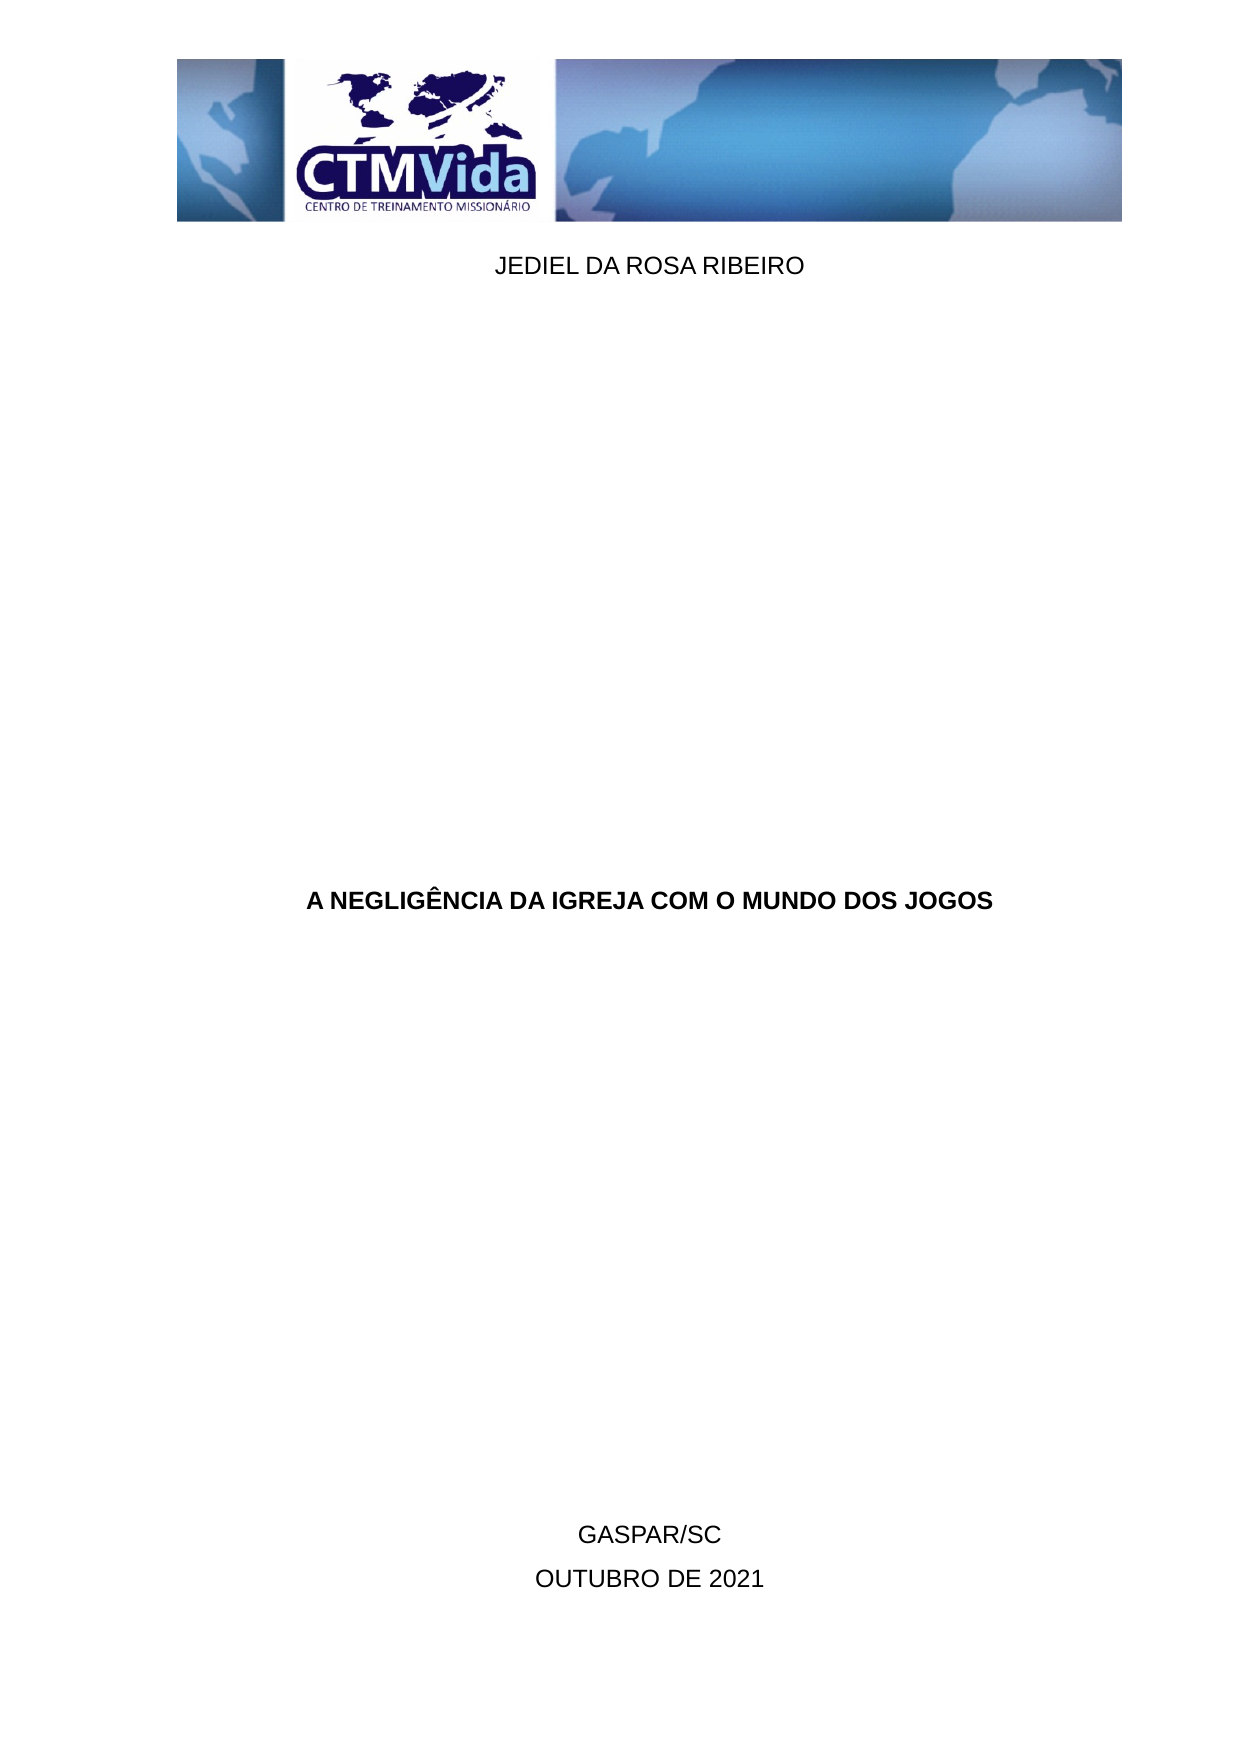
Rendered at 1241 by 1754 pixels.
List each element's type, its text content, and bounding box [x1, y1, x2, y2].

text A NEGLIGÊNCIA DA IGREJA COM O MUNDO DOS JOGOS [177, 886, 1122, 914]
picture [177, 59, 1122, 222]
text GASPAR/SC OUTUBRO DE 2021 [177, 1521, 1122, 1592]
text JEDIEL DA ROSA RIBEIRO [177, 251, 1122, 280]
